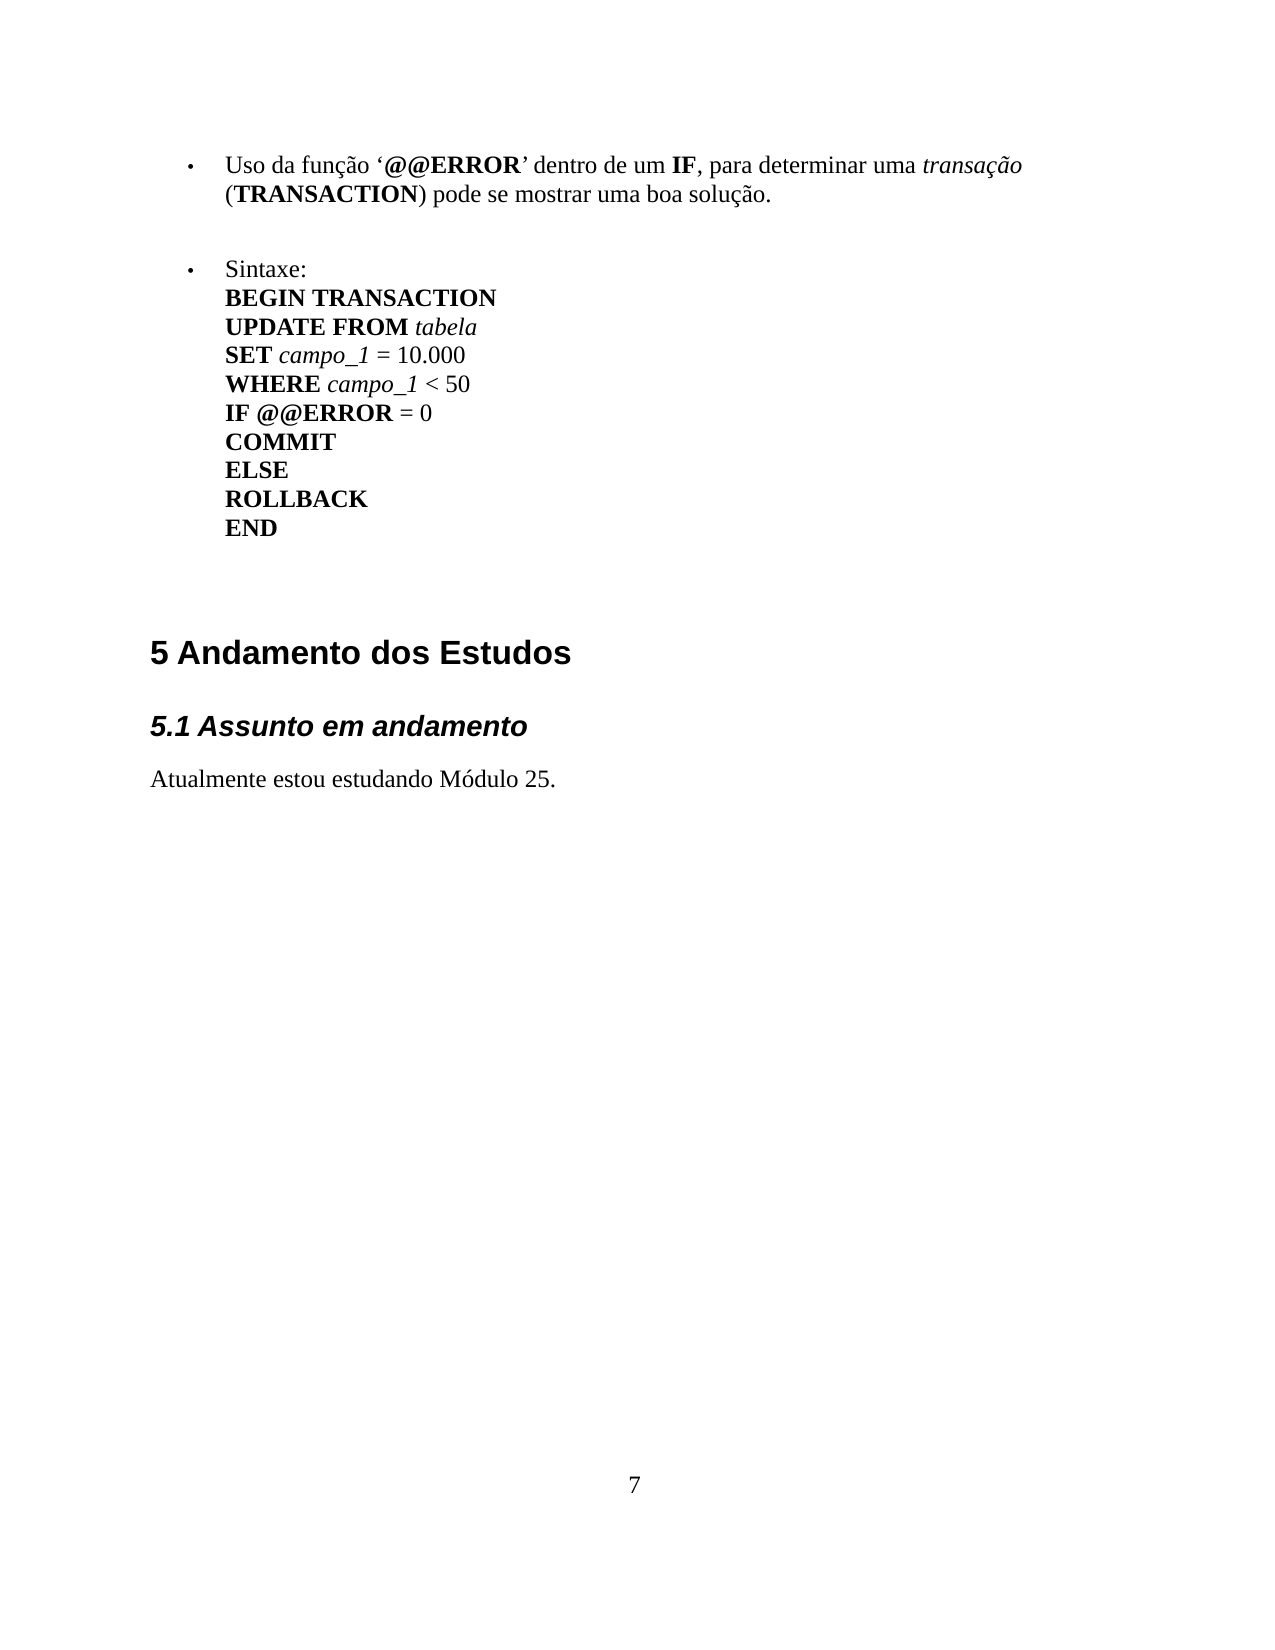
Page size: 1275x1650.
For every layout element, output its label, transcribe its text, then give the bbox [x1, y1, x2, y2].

subtitle 5 Andamento dos Estudos [150, 633, 1125, 672]
text Atualmente estou estudando Módulo 25. [150, 764, 1125, 822]
subtitle 5.1 Assunto em andamento [150, 709, 1125, 743]
list Uso da função ‘@@ERROR’ dentro de um IF, para determinar uma transação (TRANSACTION) pode se mostrar uma boa solução. [187, 150, 1125, 236]
list Sintaxe: BEGIN TRANSACTION UPDATE FROM tabela SET campo_1 = 10.000 WHERE campo_1 < 50 IF @@ERROR = 0 COMMIT ELSE ROLLBACK END [187, 254, 1125, 570]
